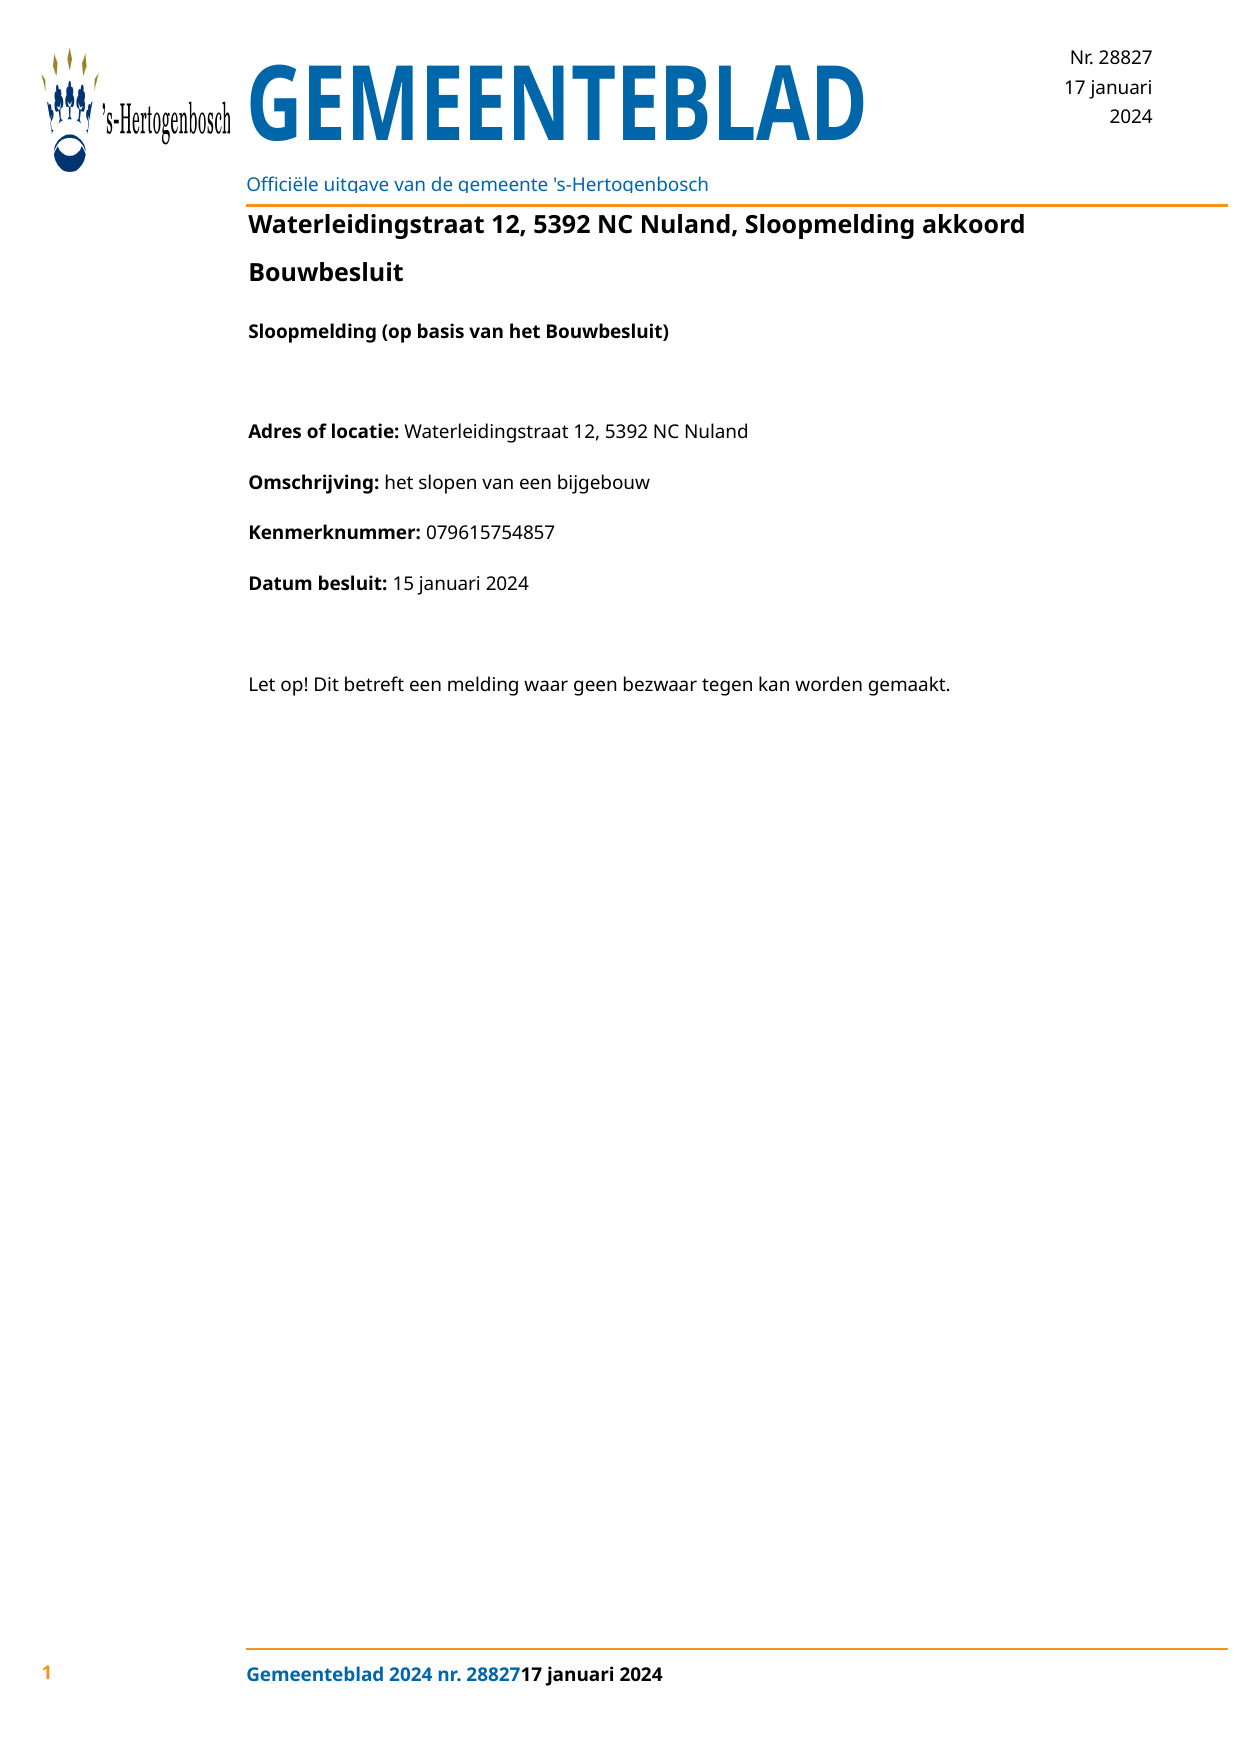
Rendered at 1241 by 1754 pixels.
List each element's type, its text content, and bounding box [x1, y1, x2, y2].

text Omschrijving: het slopen van een bijgebouw [248, 469, 1152, 495]
text Adres of locatie: Waterleidingstraat 12, 5392 NC Nuland [248, 419, 1152, 444]
text Datum besluit: 15 januari 2024 [248, 570, 1152, 596]
text Let op! Dit betreft een melding waar geen bezwaar tegen kan worden gemaakt. [248, 671, 1152, 697]
picture [41, 47, 231, 172]
text Kenmerknummer: 079615754857 [248, 519, 1152, 545]
text Waterleidingstraat 12, 5392 NC Nuland, Sloopmelding akkoord Bouwbesluit [248, 207, 1152, 288]
text Sloopmelding (op basis van het Bouwbesluit) [248, 318, 1152, 344]
